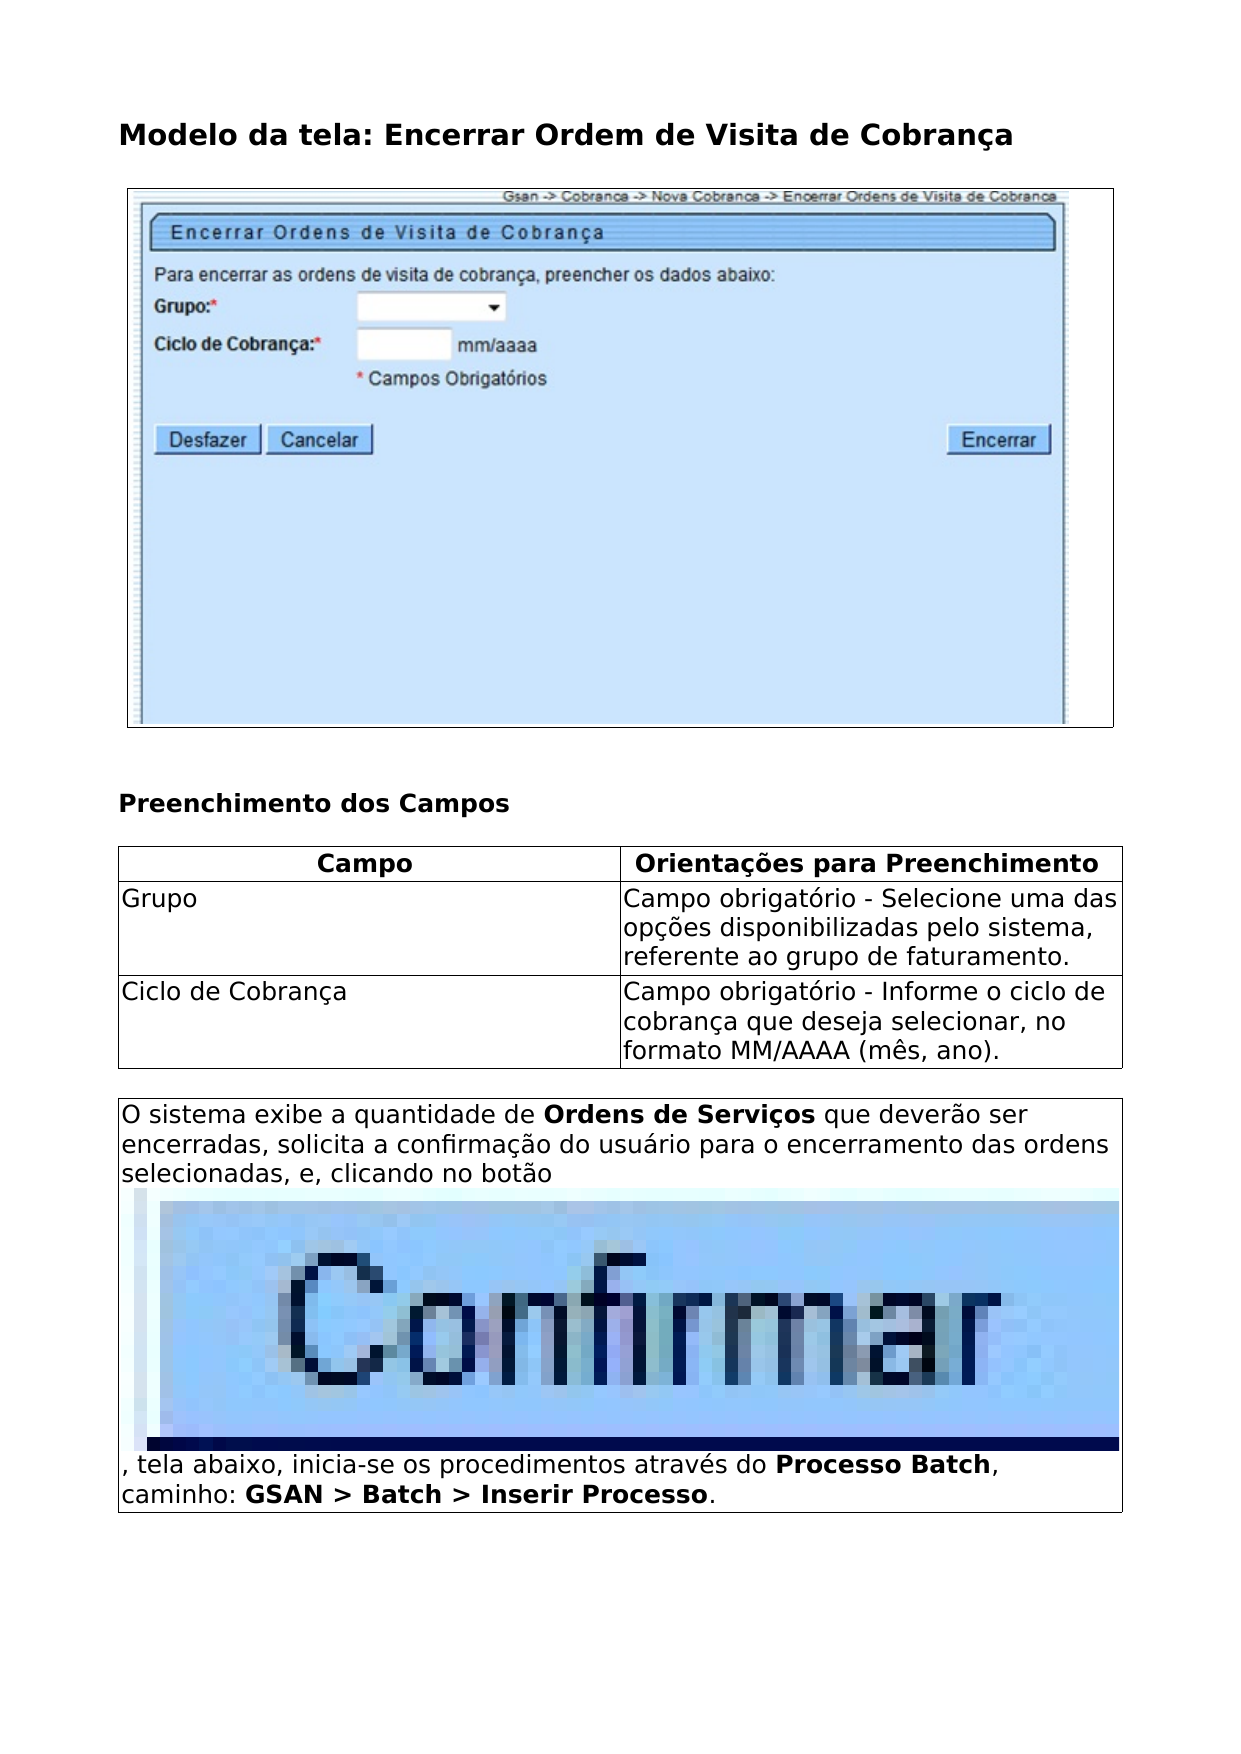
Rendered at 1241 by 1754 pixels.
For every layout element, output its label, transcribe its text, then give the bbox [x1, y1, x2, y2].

table_header Campo [119, 847, 620, 881]
picture [129, 191, 1069, 724]
table_header Orientações para Preenchimento [621, 847, 1122, 881]
subtitle Modelo da tela: Encerrar Ordem de Visita de Cobrança [118, 118, 1122, 152]
table_cell Grupo [119, 882, 620, 974]
table_cell Ciclo de Cobrança [119, 976, 620, 1068]
table_header [128, 189, 1113, 727]
table_header O sistema exibe a quantidade de Ordens de Serviços que deverão ser encerradas, solicita a confirmação do usuário para o encerramento das ordens selecionadas, e, clicando no botão , tela abaixo, inicia-se os procedimentos através do Processo Batch, caminho: GSAN > Batch > Inserir Processo. [119, 1099, 1122, 1512]
table_cell Campo obrigatório - Informe o ciclo de cobrança que deseja selecionar, no formato MM/AAAA (mês, ano). [621, 976, 1122, 1068]
text Preenchimento dos Campos [118, 789, 1122, 819]
picture [121, 1188, 1120, 1451]
table_cell Campo obrigatório - Selecione uma das opções disponibilizadas pelo sistema, referente ao grupo de faturamento. [621, 882, 1122, 974]
